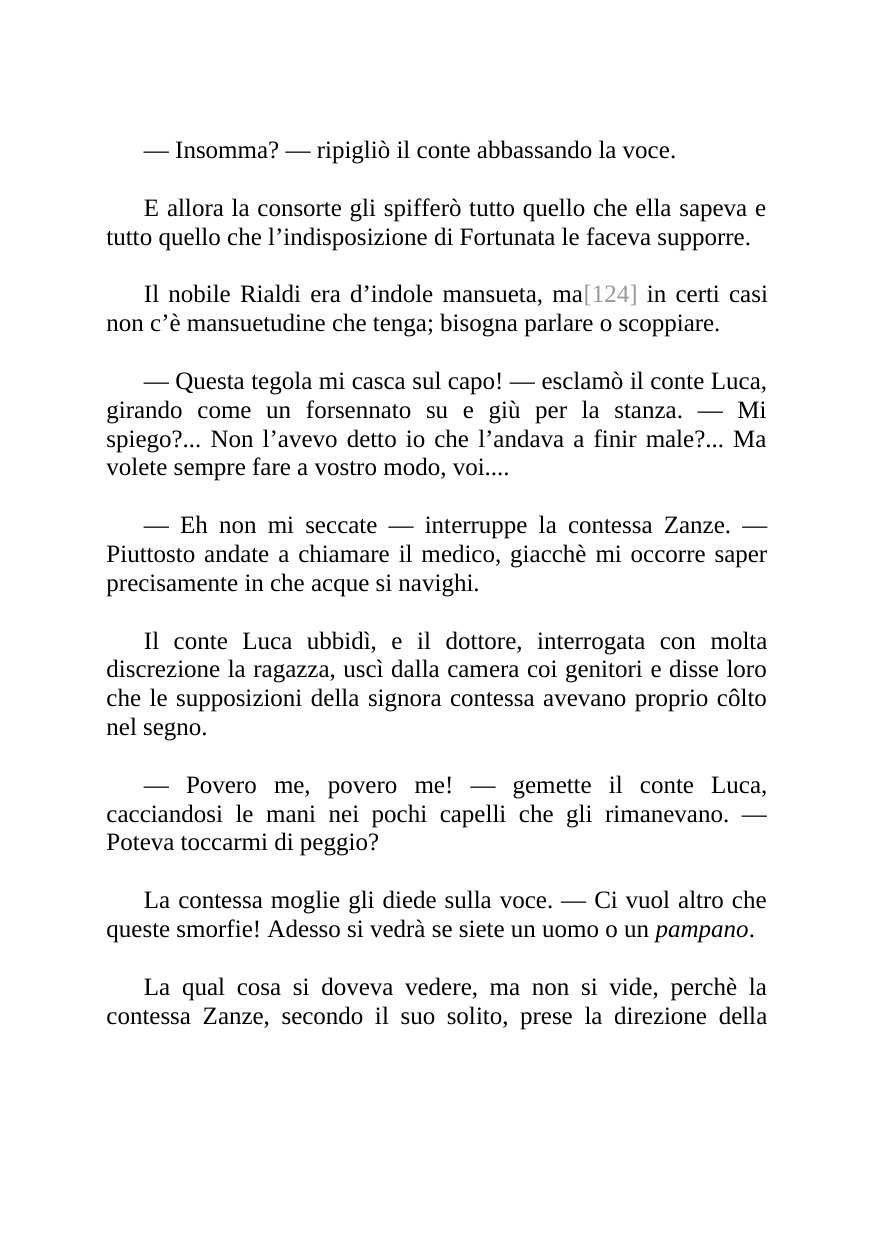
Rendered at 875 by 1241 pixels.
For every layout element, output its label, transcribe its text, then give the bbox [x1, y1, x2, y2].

text Il nobile Rialdi era d’indole mansueta, ma[124] in certi casi non c’è mansuetudine che tenga; bisogna parlare o scoppiare. [106, 279, 768, 337]
text E allora la consorte gli spifferò tutto quello che ella sapeva e tutto quello che l’indisposizione di Fortunata le faceva supporre. [106, 193, 768, 250]
text — Povero me, povero me! — gemette il conte Luca, cacciandosi le mani nei pochi capelli che gli rimanevano. — Poteva toccarmi di peggio? [106, 770, 768, 856]
text La contessa moglie gli diede sulla voce. — Ci vuol altro che queste smorfie! Adesso si vedrà se siete un uomo o un pampano. [106, 885, 768, 943]
text Il conte Luca ubbidì, e il dottore, interrogata con molta discrezione la ragazza, uscì dalla camera coi genitori e disse loro che le supposizioni della signora contessa avevano proprio côlto nel segno. [106, 626, 768, 741]
text — Insomma? — ripigliò il conte abbassando la voce. [106, 135, 768, 164]
text — Questa tegola mi casca sul capo! — esclamò il conte Luca, girando come un forsennato su e giù per la stanza. — Mi spiego?... Non l’avevo detto io che l’andava a finir male?... Ma volete sempre fare a vostro modo, voi.... [106, 366, 768, 481]
text La qual cosa si doveva vedere, ma non si vide, perchè la contessa Zanze, secondo il suo solito, prese la direzione della [106, 972, 768, 1029]
text — Eh non mi seccate — interruppe la contessa Zanze. — Piuttosto andate a chiamare il medico, giacchè mi occorre saper precisamente in che acque si navighi. [106, 510, 768, 597]
